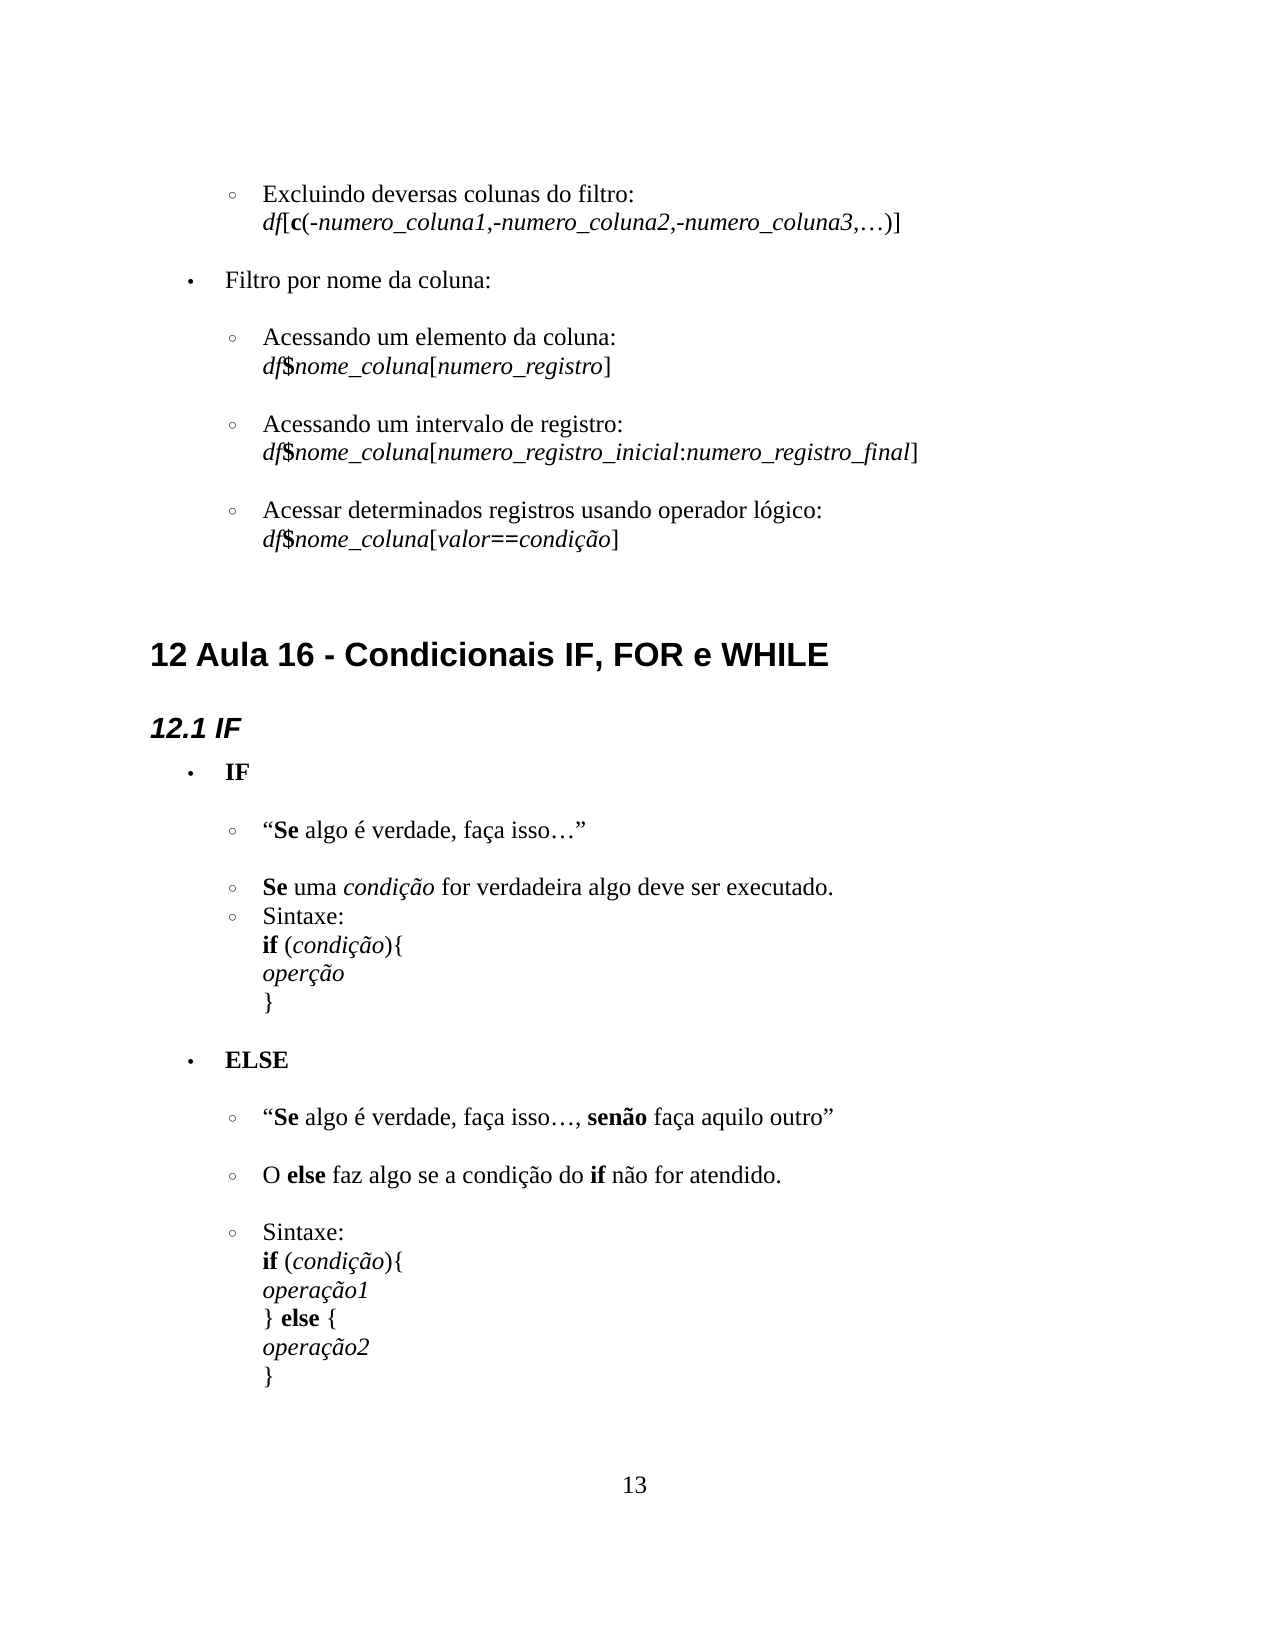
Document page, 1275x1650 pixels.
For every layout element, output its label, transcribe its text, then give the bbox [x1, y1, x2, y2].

list IF [187, 757, 1125, 815]
subtitle 12.1 IF [150, 711, 1125, 745]
list Filtro por nome da coluna: [187, 265, 1125, 322]
list ELSE [187, 1045, 1125, 1102]
list Acessando um intervalo de registro: df$nome_coluna[numero_registro_inicial:numero_registro_final] [225, 409, 1125, 495]
list “Se algo é verdade, faça isso…, senão faça aquilo outro” [225, 1102, 1125, 1160]
list “Se algo é verdade, faça isso…” [225, 815, 1125, 872]
list Sintaxe: if (condição){ operação1 } else { operação2 } [225, 1217, 1125, 1418]
list [225, 150, 1125, 179]
subtitle 12 Aula 16 - Condicionais IF, FOR e WHILE [150, 635, 1125, 674]
list Sintaxe: if (condição){ operção } [225, 901, 1125, 1045]
list Excluindo deversas colunas do filtro: df[c(-numero_coluna1,-numero_coluna2,-numero_coluna3,…)] [225, 179, 1125, 265]
list Acessar determinados registros usando operador lógico: df$nome_coluna[valor==condição] [225, 495, 1125, 581]
list O else faz algo se a condição do if não for atendido. [225, 1160, 1125, 1217]
list Acessando um elemento da coluna: df$nome_coluna[numero_registro] [225, 322, 1125, 409]
list Se uma condição for verdadeira algo deve ser executado. [225, 872, 1125, 901]
